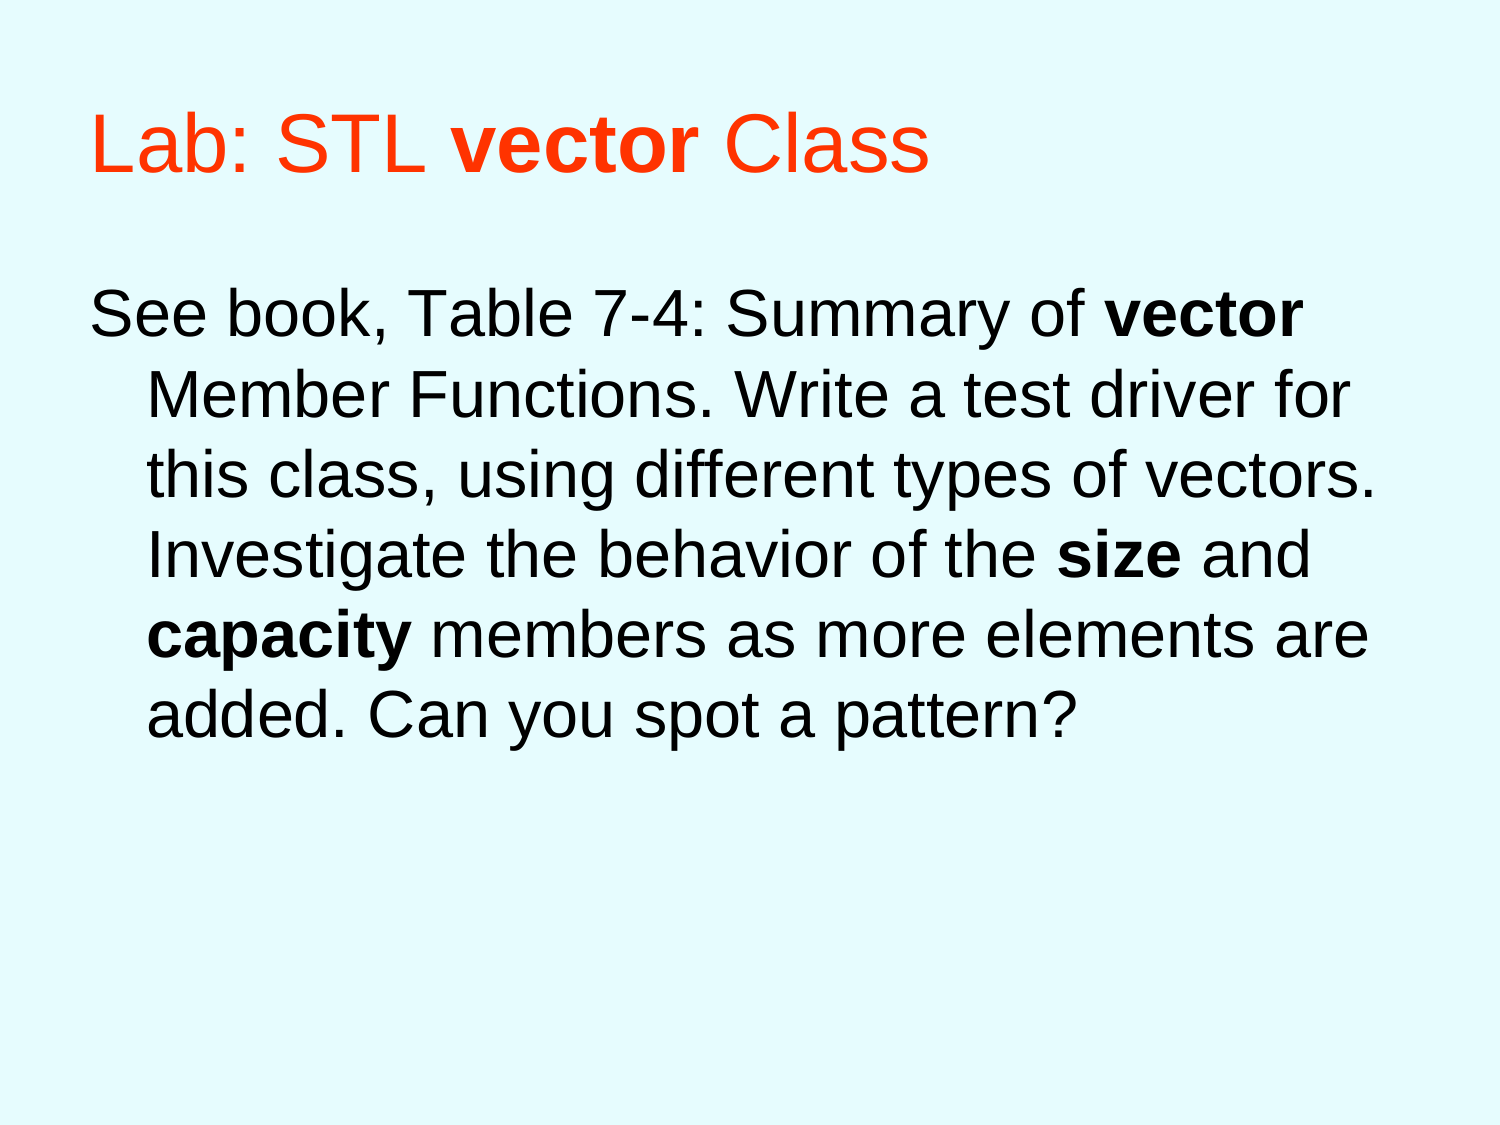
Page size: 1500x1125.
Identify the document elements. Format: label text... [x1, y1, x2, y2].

title Lab: STL vector Class [75, 45, 1426, 233]
list See book, Table 7-4: Summary of vector Member Functions. Write a test driver for this class, using different types of vectors. Investigate the behavior of the size and capacity members as more elements are added. Can you spot a pattern? [75, 262, 1426, 1005]
